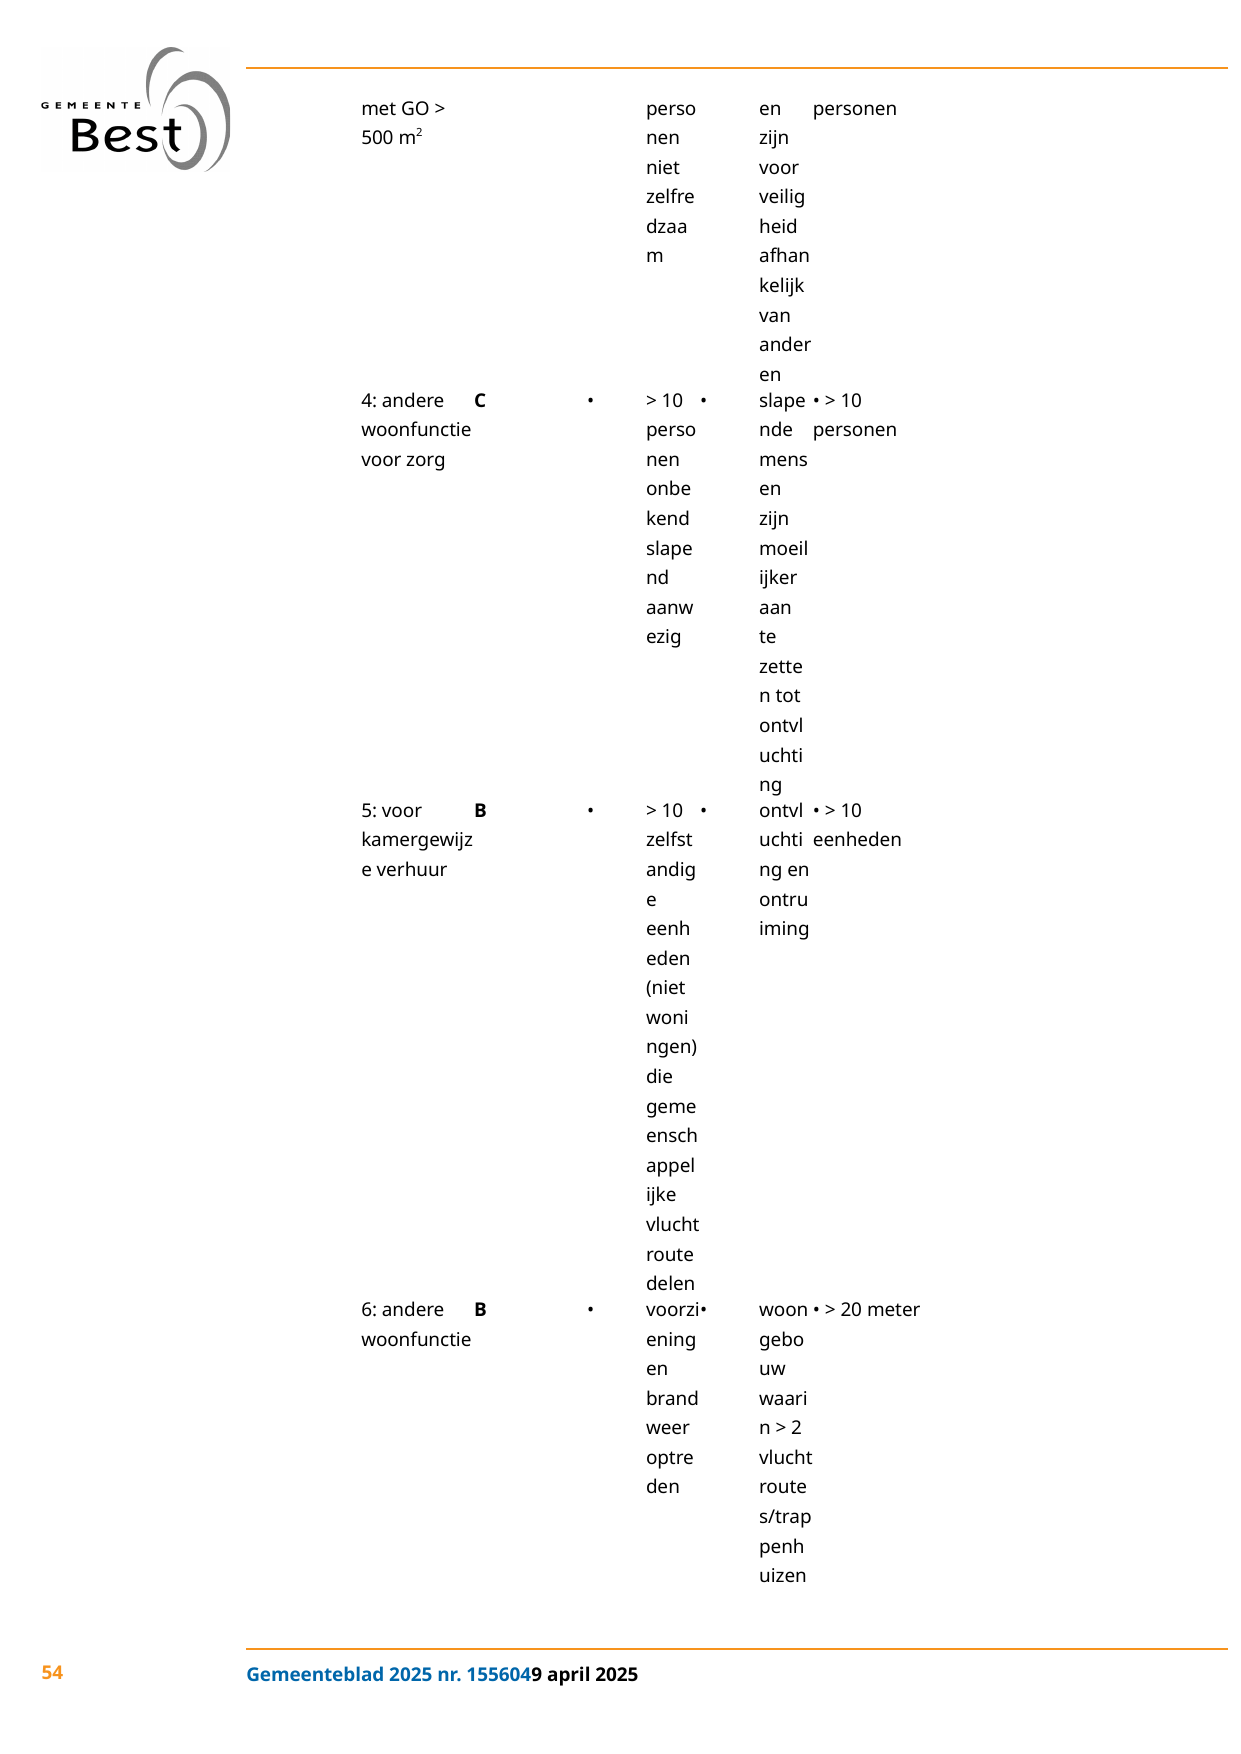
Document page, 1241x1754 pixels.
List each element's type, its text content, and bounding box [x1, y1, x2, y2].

table_cell 4: andere woonfunctie voor zorg [361, 387, 474, 797]
table_cell [248, 1296, 361, 1588]
table_cell B [474, 797, 587, 1296]
table_cell [926, 387, 1038, 797]
table_cell 6: andere woonfunctie [361, 1296, 474, 1588]
table_cell > 10 zelfstandige eenheden (niet woningen) die gemeenschappelijke vluchtroute delen [587, 797, 700, 1296]
table_cell • > 10 eenheden [813, 797, 926, 1296]
table_cell [1039, 1296, 1152, 1588]
table_cell mensen zijn voor veiligheid afhankelijk van anderen [700, 95, 813, 387]
table_cell [248, 797, 361, 1296]
table_cell woongebouw waarin > 2 vluchtroutes/trappenhuizen [700, 1296, 813, 1588]
table_cell C [474, 387, 587, 797]
table_cell met GO > 500 m2 [361, 95, 474, 387]
table_cell • > 20 meter [813, 1296, 926, 1588]
picture [41, 47, 231, 172]
table_cell [474, 95, 587, 387]
table_cell [926, 1296, 1038, 1588]
table_cell 5: voor kamergewijze verhuur [361, 797, 474, 1296]
table_cell voorzieningen brandweeroptreden [587, 1296, 700, 1588]
table_cell • > 10 personen [813, 387, 926, 797]
table_cell [1039, 797, 1152, 1296]
table_cell [1039, 95, 1152, 387]
table_cell [248, 95, 361, 797]
table_cell > 10 personen onbekend slapend aanwezig [587, 387, 700, 797]
table_cell personen [813, 95, 926, 387]
table_cell ontvluchting en ontruiming [700, 797, 813, 1296]
table_cell [1039, 387, 1152, 797]
table_cell > 10 personen niet zelfredzaam [587, 95, 700, 387]
table_cell [926, 95, 1038, 387]
table_cell slapende mensen zijn moeilijker aan te zetten tot ontvluchting [700, 387, 813, 797]
table_cell B [474, 1296, 587, 1588]
table_cell [926, 797, 1038, 1296]
